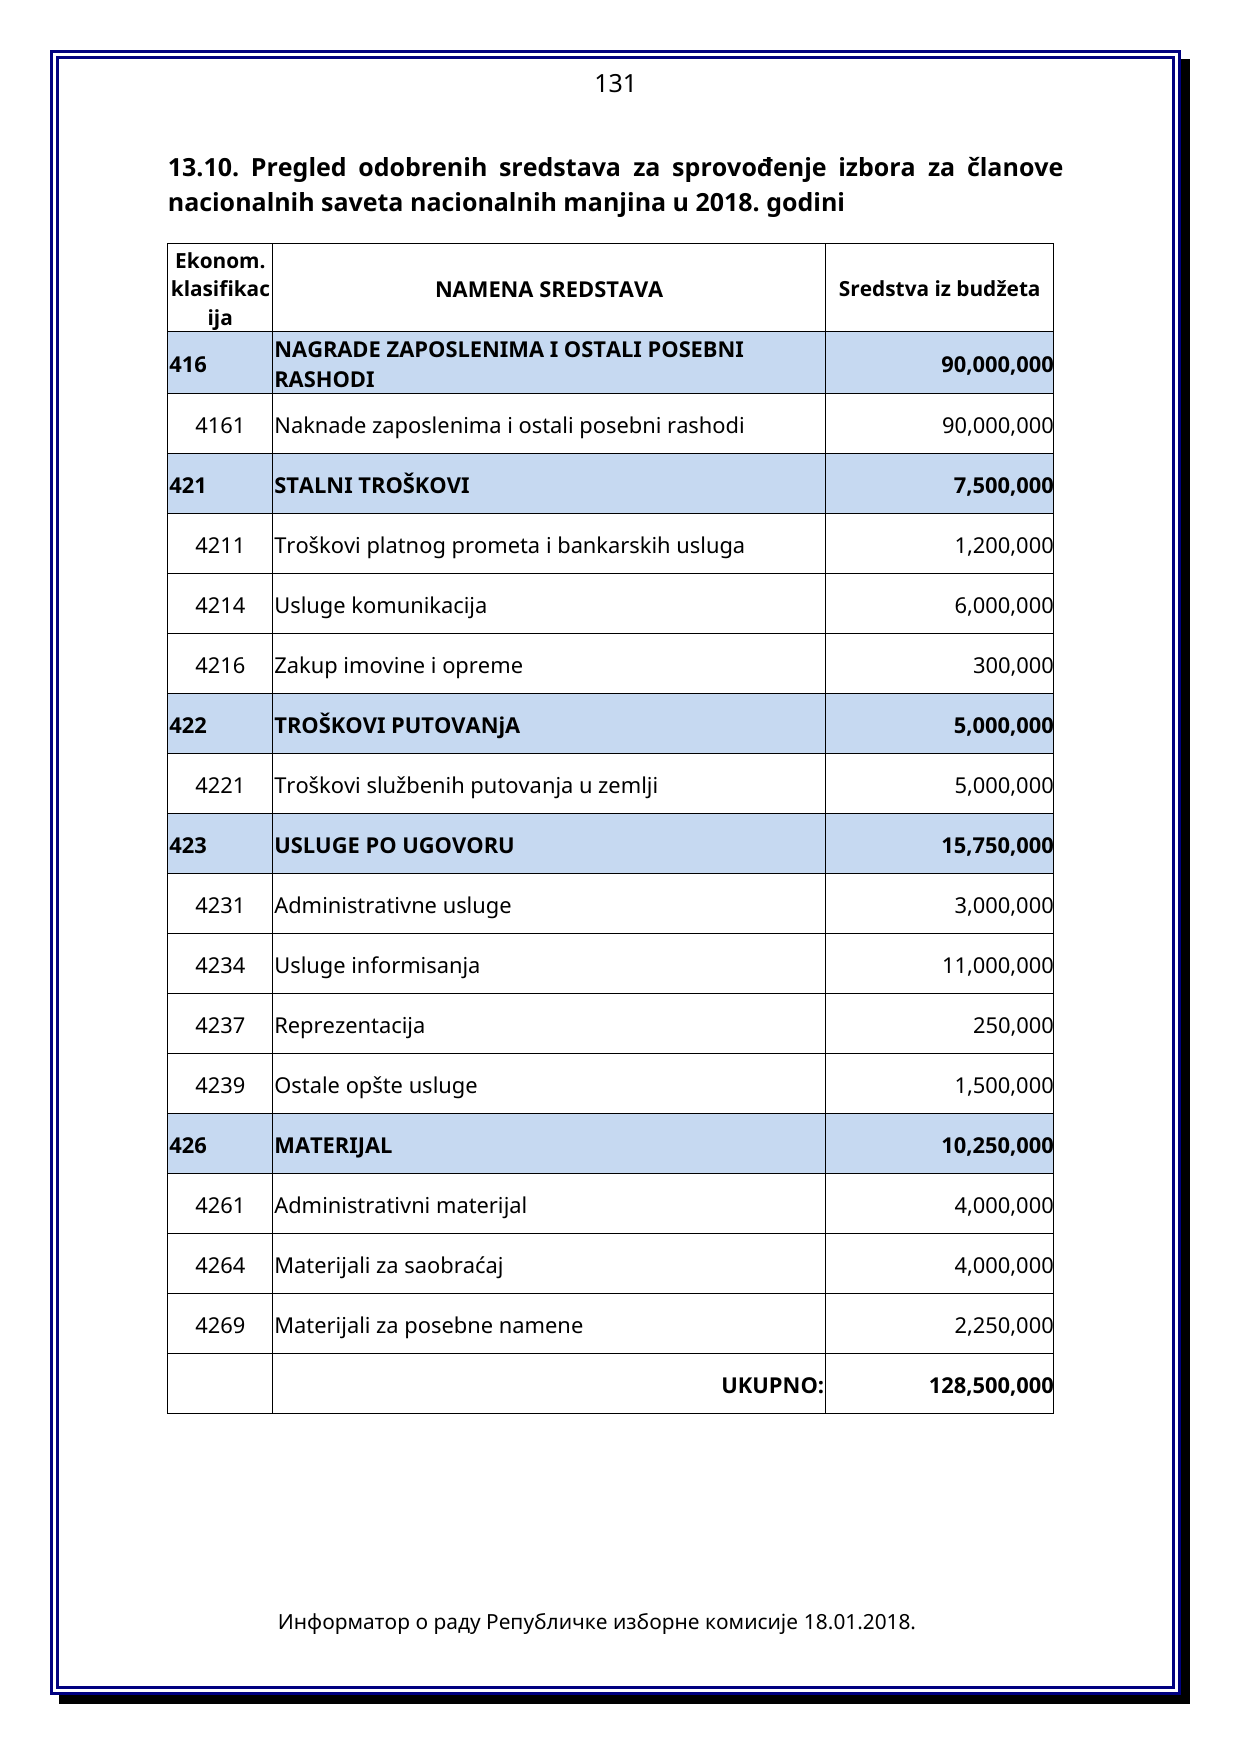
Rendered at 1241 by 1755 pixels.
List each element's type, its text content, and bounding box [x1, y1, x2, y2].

table_cell 4269 [168, 1294, 272, 1353]
table_cell 426 [168, 1114, 272, 1173]
table_cell Materijali za saobraćaj [273, 1234, 825, 1293]
table_cell Naknade zaposlenima i ostali posebni rashodi [273, 394, 825, 453]
table_cell 4214 [168, 574, 272, 633]
table_cell 423 [168, 814, 272, 873]
table_cell 4237 [168, 994, 272, 1053]
table_cell 15,750,000 [826, 814, 1053, 873]
table_cell 4216 [168, 634, 272, 693]
table_cell 4239 [168, 1054, 272, 1113]
table_cell Usluge informisanja [273, 934, 825, 993]
table_cell 6,000,000 [826, 574, 1053, 633]
table_cell 90,000,000 [826, 332, 1053, 393]
table_cell Usluge komunikacija [273, 574, 825, 633]
table_header Ekonom. klasifikacija [168, 244, 272, 331]
table_cell 128,500,000 [826, 1354, 1053, 1413]
table_cell UKUPNO: [273, 1354, 825, 1413]
table_cell 4234 [168, 934, 272, 993]
table_cell Reprezentacija [273, 994, 825, 1053]
table_cell 1,200,000 [826, 514, 1053, 573]
table_cell Troškovi platnog prometa i bankarskih usluga [273, 514, 825, 573]
table_cell Administrativne usluge [273, 874, 825, 933]
table_cell Zakup imovine i opreme [273, 634, 825, 693]
table_cell 4261 [168, 1174, 272, 1233]
table_cell Ostale opšte usluge [273, 1054, 825, 1113]
table_cell USLUGE PO UGOVORU [273, 814, 825, 873]
table_cell 4211 [168, 514, 272, 573]
table_cell 4264 [168, 1234, 272, 1293]
table_header Sredstva iz budžeta [826, 244, 1053, 331]
table_cell 300,000 [826, 634, 1053, 693]
table_cell 4161 [168, 394, 272, 453]
table_cell 10,250,000 [826, 1114, 1053, 1173]
table_cell 416 [168, 332, 272, 393]
table_cell 5,000,000 [826, 754, 1053, 813]
table_cell 3,000,000 [826, 874, 1053, 933]
table_cell 4221 [168, 754, 272, 813]
table_cell MATERIJAL [273, 1114, 825, 1173]
table_cell Materijali za posebne namene [273, 1294, 825, 1353]
table_cell TROŠKOVI PUTOVANjA [273, 694, 825, 753]
table_cell [168, 1354, 272, 1413]
table_cell Troškovi službenih putovanja u zemlji [273, 754, 825, 813]
table_cell 2,250,000 [826, 1294, 1053, 1353]
table_cell 90,000,000 [826, 394, 1053, 453]
table_cell Administrativni materijal [273, 1174, 825, 1233]
table_header NAMENA SREDSTAVA [273, 244, 825, 331]
table_cell 5,000,000 [826, 694, 1053, 753]
table_cell 421 [168, 454, 272, 513]
table_cell NAGRADE ZAPOSLENIMA I OSTALI POSEBNI RASHODI [273, 332, 825, 393]
table_cell 250,000 [826, 994, 1053, 1053]
table_cell 1,500,000 [826, 1054, 1053, 1113]
table_cell 4,000,000 [826, 1174, 1053, 1233]
table_cell 7,500,000 [826, 454, 1053, 513]
table_cell 11,000,000 [826, 934, 1053, 993]
table_cell 4231 [168, 874, 272, 933]
table_cell 422 [168, 694, 272, 753]
table_cell 4,000,000 [826, 1234, 1053, 1293]
table_cell STALNI TROŠKOVI [273, 454, 825, 513]
subtitle 13.10. Pregled odobrenih sredstava za sprovođenje izbora za članove nacionalnih saveta nacionalnih manjina u 2018. godini [168, 150, 1063, 218]
